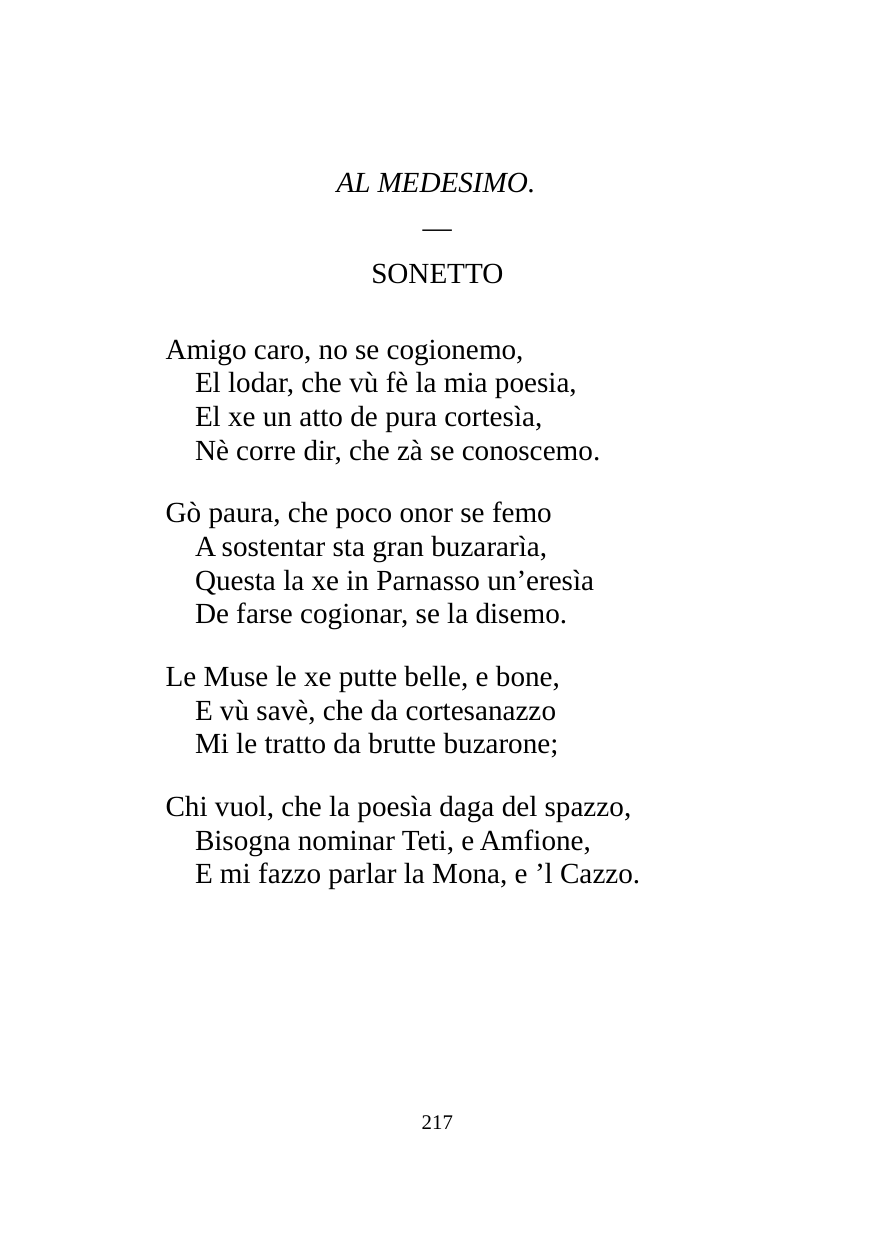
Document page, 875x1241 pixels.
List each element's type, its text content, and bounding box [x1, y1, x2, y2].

text Le Muse le xe putte belle, e bone, E vù savè, che da cortesanazzo Mi le tratto da brutte buzarone; [165, 659, 768, 760]
text SONETTO [106, 257, 768, 290]
text Chi vuol, che la poesìa daga del spazzo, Bisogna nominar Teti, e Amfione, E mi fazzo parlar la Mona, e ’l Cazzo. [165, 789, 768, 890]
text Gò paura, che poco onor se femo A sostentar sta gran buzararìa, Questa la xe in Parnasso un’eresìa De farse cogionar, se la disemo. [165, 496, 768, 630]
text Amigo caro, no se cogionemo, El lodar, che vù fè la mia poesia, El xe un atto de pura cortesìa, Nè corre dir, che zà se conoscemo. [165, 332, 768, 466]
text — [106, 211, 768, 244]
subtitle AL MEDESIMO. [106, 165, 768, 199]
